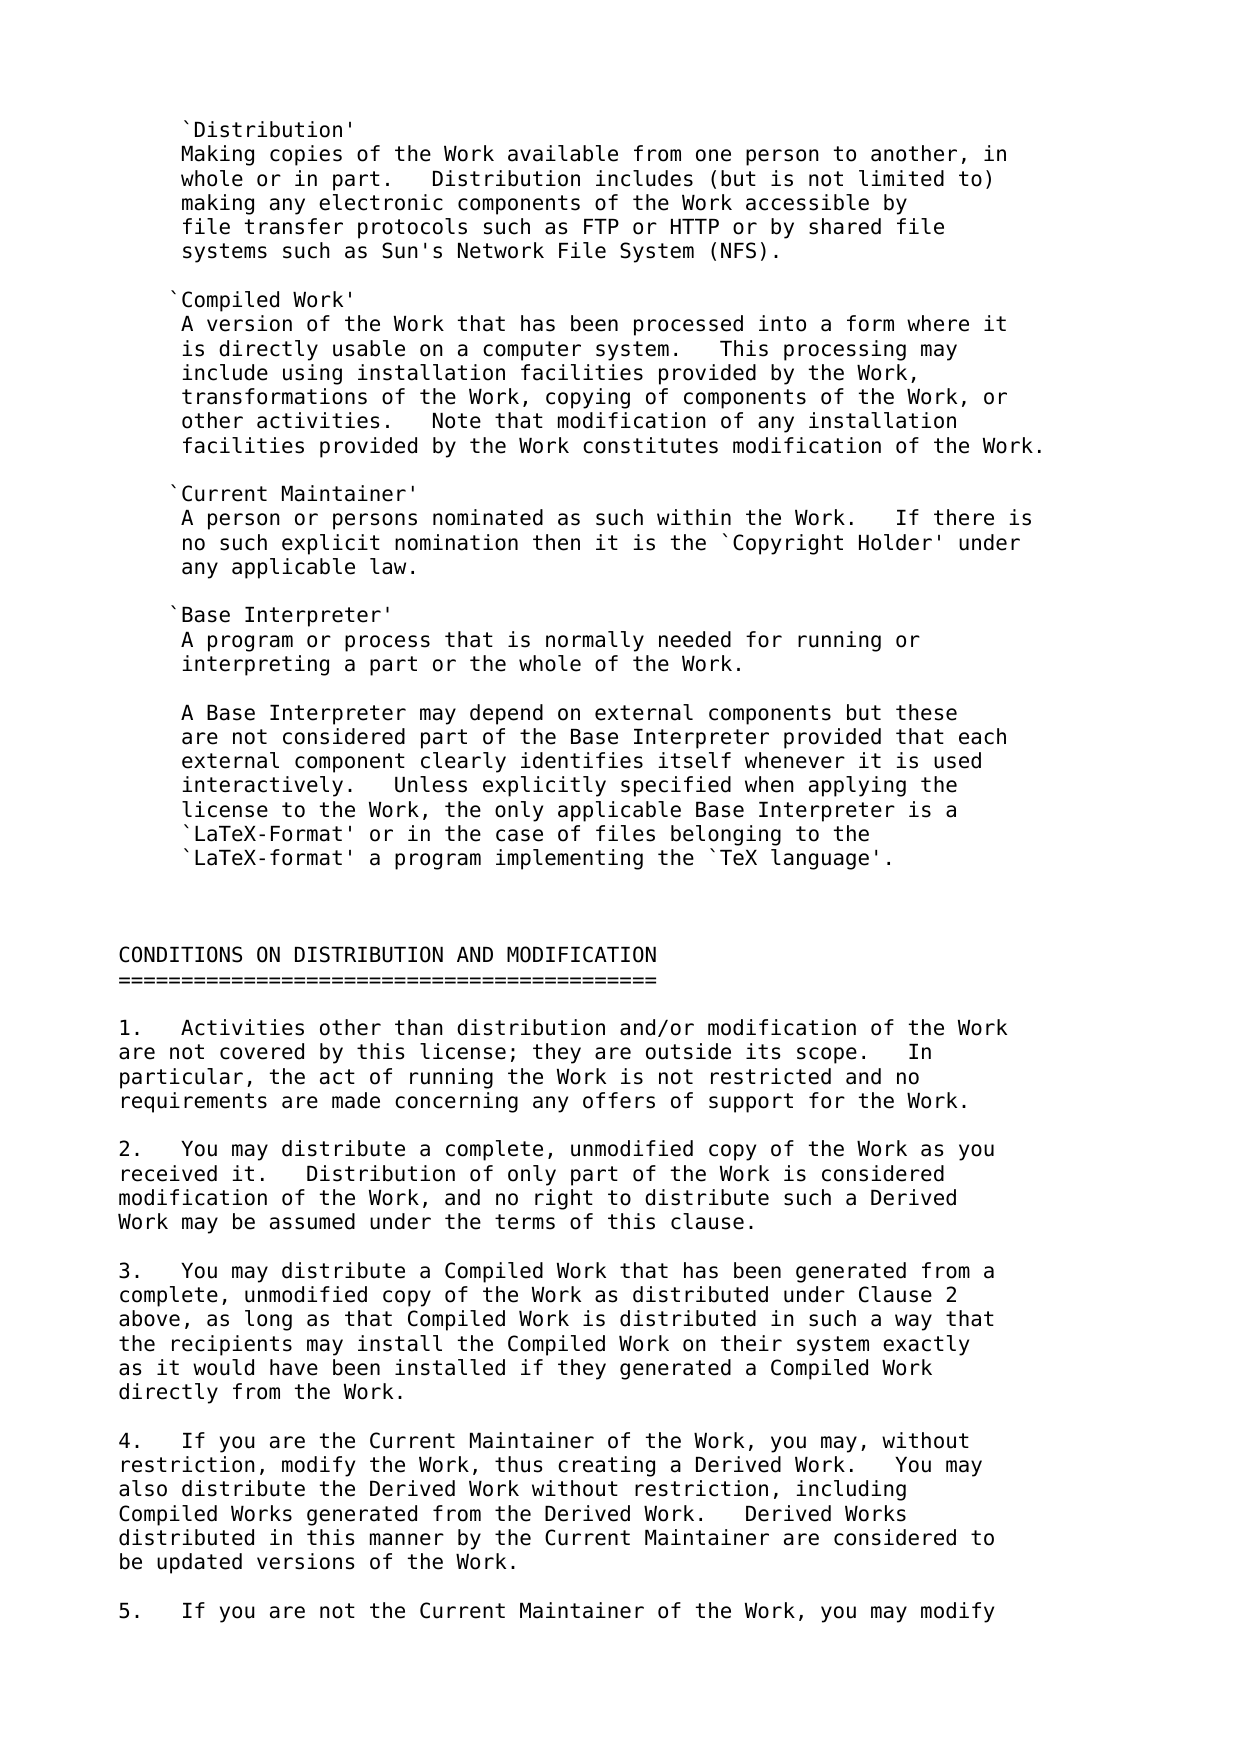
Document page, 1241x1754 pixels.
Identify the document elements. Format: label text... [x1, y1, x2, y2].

text 5. If you are not the Current Maintainer of the Work, you may modify [118, 1599, 1122, 1623]
text CONDITIONS ON DISTRIBUTION AND MODIFICATION [118, 943, 1122, 968]
text systems such as Sun's Network File System (NFS). [118, 239, 1122, 264]
text license to the Work, the only applicable Base Interpreter is a [118, 798, 1122, 822]
text above, as long as that Compiled Work is distributed in such a way that [118, 1307, 1122, 1332]
text be updated versions of the Work. [118, 1550, 1122, 1574]
text complete, unmodified copy of the Work as distributed under Clause 2 [118, 1283, 1122, 1307]
text is directly usable on a computer system. This processing may [118, 337, 1122, 361]
text directly from the Work. [118, 1380, 1122, 1404]
text are not covered by this license; they are outside its scope. In [118, 1040, 1122, 1065]
text transformations of the Work, copying of components of the Work, or [118, 385, 1122, 409]
text restriction, modify the Work, thus creating a Derived Work. You may [118, 1453, 1122, 1477]
text A Base Interpreter may depend on external components but these [118, 701, 1122, 725]
text received it. Distribution of only part of the Work is considered [118, 1162, 1122, 1186]
text file transfer protocols such as FTP or HTTP or by shared file [118, 215, 1122, 239]
text any applicable law. [118, 555, 1122, 579]
text making any electronic components of the Work accessible by [118, 191, 1122, 215]
text A person or persons nominated as such within the Work. If there is [118, 506, 1122, 531]
text 2. You may distribute a complete, unmodified copy of the Work as you [118, 1137, 1122, 1162]
text the recipients may install the Compiled Work on their system exactly [118, 1332, 1122, 1356]
text Compiled Works generated from the Derived Work. Derived Works [118, 1502, 1122, 1526]
text =========================================== [118, 968, 1122, 992]
text whole or in part. Distribution includes (but is not limited to) [118, 167, 1122, 191]
text other activities. Note that modification of any installation [118, 409, 1122, 434]
text `Compiled Work' [118, 288, 1122, 312]
text A program or process that is normally needed for running or [118, 628, 1122, 652]
text 4. If you are the Current Maintainer of the Work, you may, without [118, 1429, 1122, 1453]
text interactively. Unless explicitly specified when applying the [118, 773, 1122, 798]
text Work may be assumed under the terms of this clause. [118, 1210, 1122, 1234]
text particular, the act of running the Work is not restricted and no [118, 1065, 1122, 1089]
text are not considered part of the Base Interpreter provided that each [118, 725, 1122, 749]
text `LaTeX-format' a program implementing the `TeX language'. [118, 846, 1122, 871]
text 1. Activities other than distribution and/or modification of the Work [118, 1016, 1122, 1040]
text `Distribution' [118, 118, 1122, 142]
text distributed in this manner by the Current Maintainer are considered to [118, 1526, 1122, 1550]
text 3. You may distribute a Compiled Work that has been generated from a [118, 1259, 1122, 1283]
text `Base Interpreter' [118, 603, 1122, 628]
text A version of the Work that has been processed into a form where it [118, 312, 1122, 337]
text interpreting a part or the whole of the Work. [118, 652, 1122, 676]
text `Current Maintainer' [118, 482, 1122, 506]
text as it would have been installed if they generated a Compiled Work [118, 1356, 1122, 1380]
text modification of the Work, and no right to distribute such a Derived [118, 1186, 1122, 1210]
text external component clearly identifies itself whenever it is used [118, 749, 1122, 773]
text also distribute the Derived Work without restriction, including [118, 1477, 1122, 1502]
text include using installation facilities provided by the Work, [118, 361, 1122, 385]
text Making copies of the Work available from one person to another, in [118, 142, 1122, 167]
text `LaTeX-Format' or in the case of files belonging to the [118, 822, 1122, 846]
text requirements are made concerning any offers of support for the Work. [118, 1089, 1122, 1113]
text facilities provided by the Work constitutes modification of the Work. [118, 434, 1122, 458]
text no such explicit nomination then it is the `Copyright Holder' under [118, 531, 1122, 555]
